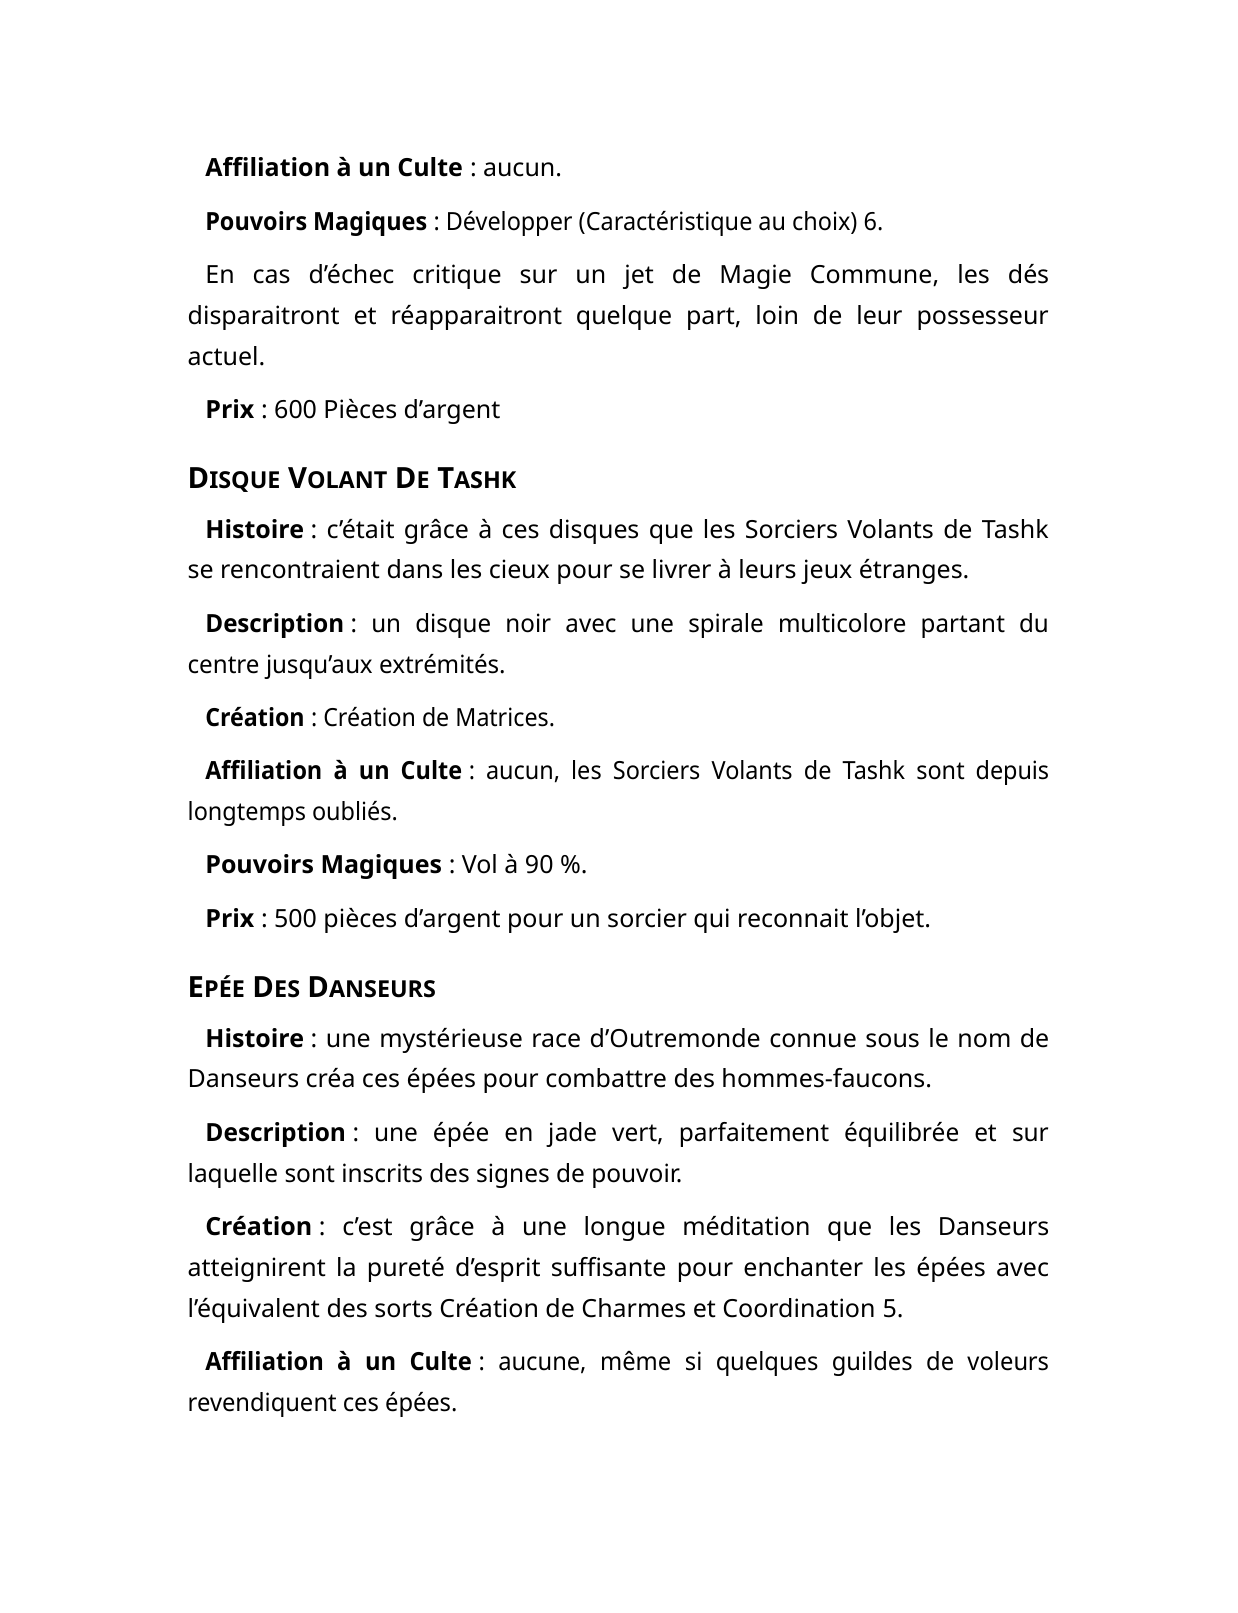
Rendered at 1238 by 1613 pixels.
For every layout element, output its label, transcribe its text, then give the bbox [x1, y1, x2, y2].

text Prix : 500 pièces d’argent pour un sorcier qui reconnait l’objet. [187, 901, 1050, 934]
text Affiliation à un Culte : aucune, même si quelques guildes de voleurs revendiquent ces épées. [187, 1343, 1050, 1418]
text Création : c’est grâce à une longue méditation que les Danseurs atteignirent la pureté d’esprit suffisante pour enchanter les épées avec l’équivalent des sorts Création de Charmes et Coordination 5. [187, 1208, 1050, 1324]
text Pouvoirs Magiques : Vol à 90 %. [187, 847, 1050, 881]
text Disque Volant De Tashk [187, 457, 1050, 497]
text Prix : 600 Pièces d’argent [187, 392, 1050, 426]
text Histoire : c’était grâce à ces disques que les Sorciers Volants de Tashk se rencontraient dans les cieux pour se livrer à leurs jeux étranges. [187, 511, 1050, 586]
text Epée Des Danseurs [187, 966, 1050, 1006]
text Description : une épée en jade vert, parfaitement équilibrée et sur laquelle sont inscrits des signes de pouvoir. [187, 1114, 1050, 1189]
text Création : Création de Matrices. [187, 700, 1050, 734]
text En cas d’échec critique sur un jet de Magie Commune, les dés disparaitront et réapparaitront quelque part, loin de leur possesseur actuel. [187, 257, 1050, 372]
text Pouvoirs Magiques : Développer (Caractéristique au choix) 6. [187, 203, 1050, 237]
text Affiliation à un Culte : aucun, les Sorciers Volants de Tashk sont depuis longtemps oubliés. [187, 753, 1050, 828]
text Histoire : une mystérieuse race d’Outremonde connue sous le nom de Danseurs créa ces épées pour combattre des hommes-faucons. [187, 1020, 1050, 1095]
text Description : un disque noir avec une spirale multicolore partant du centre jusqu’aux extrémités. [187, 606, 1050, 680]
text Affiliation à un Culte : aucun. [187, 150, 1050, 184]
